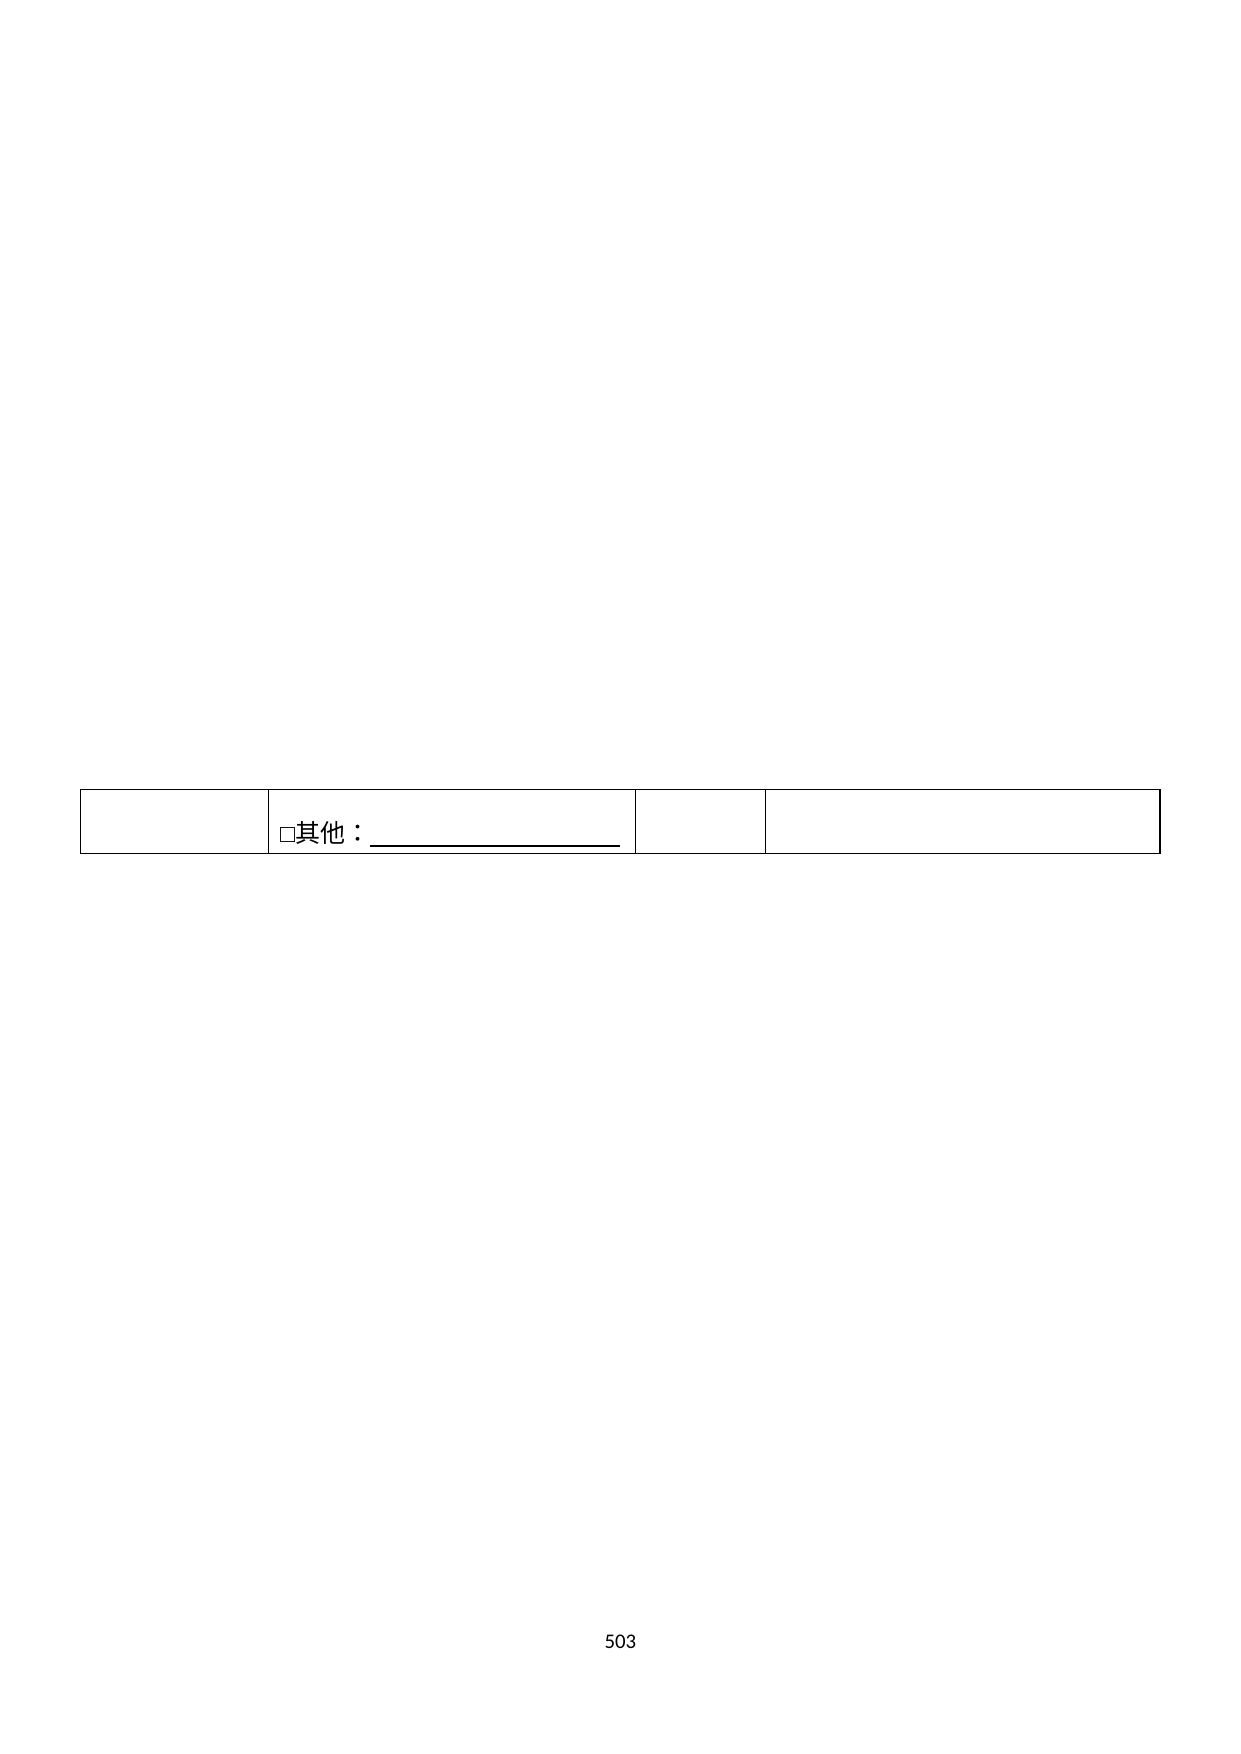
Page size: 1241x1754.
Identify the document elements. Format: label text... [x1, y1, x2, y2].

table_cell [766, 790, 1159, 853]
table_cell [81, 790, 268, 853]
table_cell [636, 790, 765, 853]
table_cell □其他： [269, 790, 635, 853]
